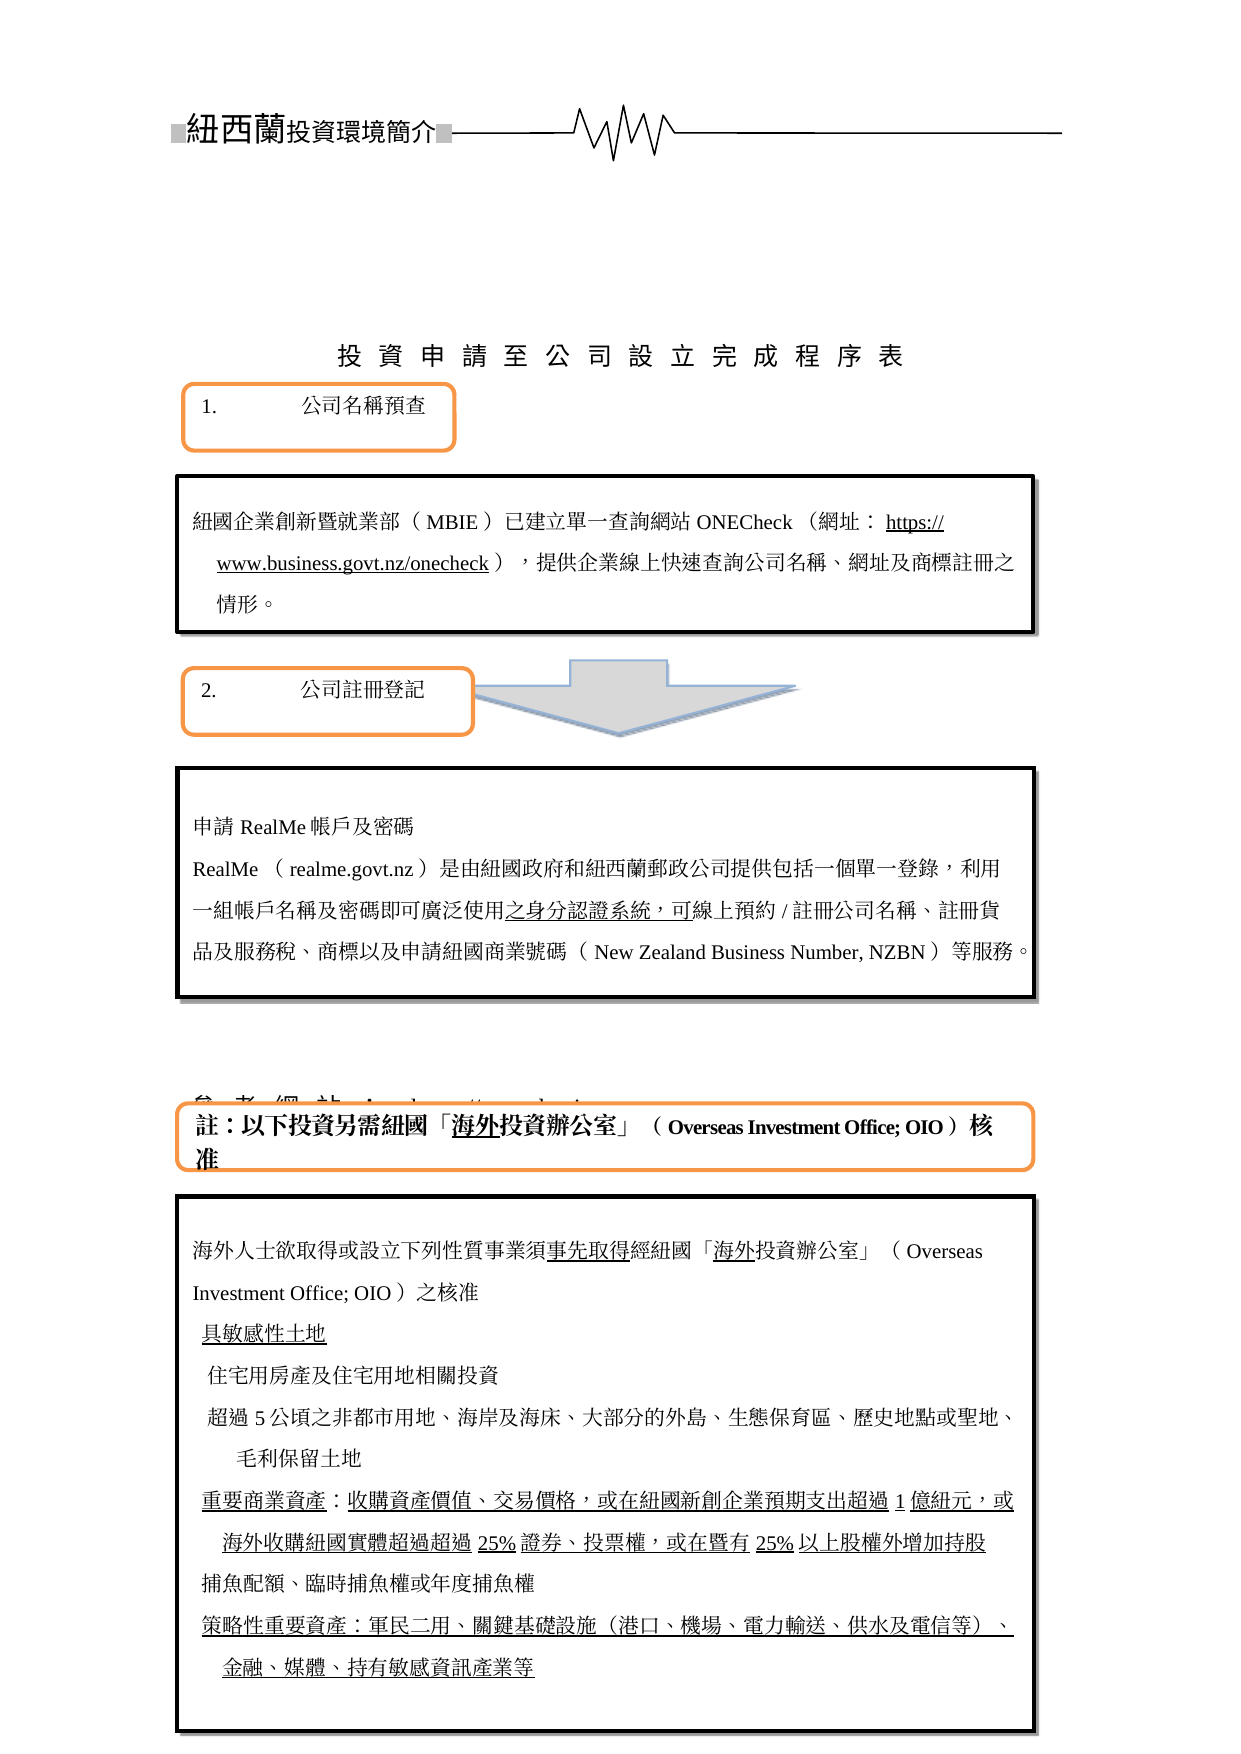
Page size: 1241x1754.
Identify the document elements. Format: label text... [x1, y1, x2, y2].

text 參考網站：https://www.business.govt.nz [183, 1054, 1058, 1116]
text 投資申請至公司設立完成程序表 [183, 313, 1058, 375]
